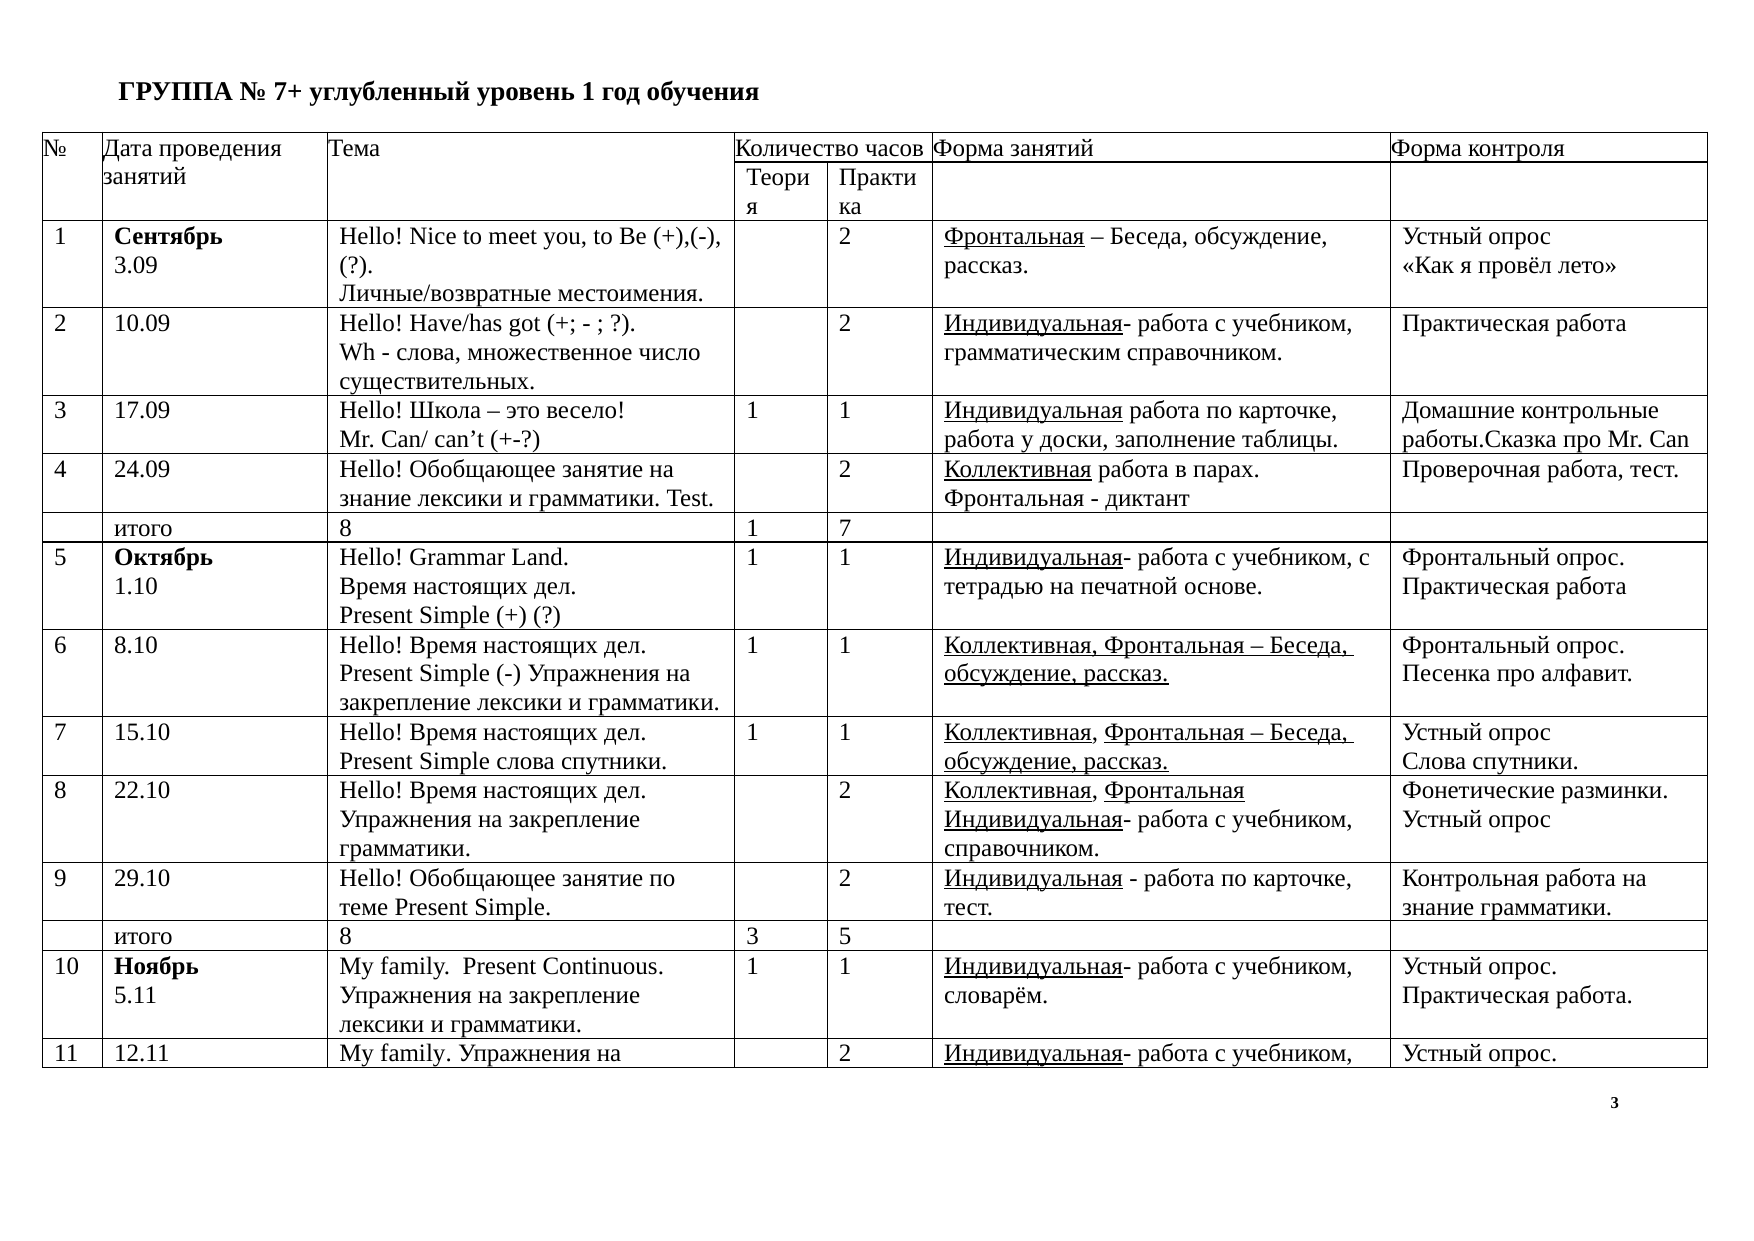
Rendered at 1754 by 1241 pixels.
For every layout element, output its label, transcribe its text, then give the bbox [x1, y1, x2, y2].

table_cell Индивидуальная- работа с учебником, словарём. [933, 951, 1390, 1037]
table_cell Hello! Обобщающее занятие на знание лексики и грамматики. Test. [328, 454, 734, 512]
table_cell 1 [735, 717, 827, 774]
table_cell [933, 513, 1390, 541]
table_cell [735, 863, 827, 920]
table_cell [735, 454, 827, 512]
table_cell Ноябрь 5.11 [103, 951, 327, 1037]
table_header Тема [328, 133, 734, 220]
table_cell 3 [43, 396, 102, 453]
table_cell [1391, 163, 1707, 220]
table_cell 1 [828, 396, 932, 453]
table_cell 7 [828, 513, 932, 541]
table_cell 1 [735, 513, 827, 541]
table_cell Устный опрос Слова спутники. [1391, 717, 1707, 774]
table_cell 3 [735, 921, 827, 950]
table_cell Сентябрь 3.09 [103, 221, 327, 307]
table_cell 1 [828, 630, 932, 716]
table_cell 2 [43, 308, 102, 394]
table_cell 2 [828, 221, 932, 307]
table_cell 17.09 [103, 396, 327, 453]
table_cell [735, 776, 827, 862]
table_cell [1391, 921, 1707, 950]
table_header Дата проведения занятий [103, 133, 327, 220]
table_cell Домашние контрольные работы.Сказка про Mr. Can [1391, 396, 1707, 453]
table_cell 22.10 [103, 776, 327, 862]
table_cell 5 [43, 543, 102, 629]
table_cell Устный опрос. [1391, 1039, 1707, 1067]
table_cell 1 [828, 951, 932, 1037]
table_cell Hello! Обобщающее занятие по теме Present Simple. [328, 863, 734, 920]
table_cell Коллективная работа в парах. Фронтальная - диктант [933, 454, 1390, 512]
table_header Количество часов [735, 133, 932, 161]
table_cell Практика [828, 163, 932, 220]
table_cell Индивидуальная работа по карточке, работа у доски, заполнение таблицы. [933, 396, 1390, 453]
table_cell Hello! Have/has got (+; - ; ?). Wh - слова, множественное число существительных. [328, 308, 734, 394]
table_cell 24.09 [103, 454, 327, 512]
table_header Форма занятий [933, 133, 1390, 161]
table_cell 8 [328, 513, 734, 541]
table_cell 15.10 [103, 717, 327, 774]
text ГРУППА № 7+ углубленный уровень 1 год обучения [118, 75, 1636, 106]
table_cell 2 [828, 1039, 932, 1067]
table_cell Проверочная работа, тест. [1391, 454, 1707, 512]
table_cell Фронтальный опрос. Песенка про алфавит. [1391, 630, 1707, 716]
table_header № [43, 133, 102, 220]
table_cell итого [103, 921, 327, 950]
table_cell Hello! Время настоящих дел. Упражнения на закрепление грамматики. [328, 776, 734, 862]
table_cell 11 [43, 1039, 102, 1067]
table_cell 10 [43, 951, 102, 1037]
table_cell Индивидуальная - работа по карточке, тест. [933, 863, 1390, 920]
table_cell [43, 921, 102, 950]
table_cell [735, 308, 827, 394]
table_cell Hello! Школа – это весело! Mr. Can/ can’t (+-?) [328, 396, 734, 453]
table_cell 1 [735, 396, 827, 453]
table_cell Индивидуальная- работа с учебником, [933, 1039, 1390, 1067]
table_cell 1 [735, 543, 827, 629]
table_cell Коллективная, Фронтальная – Беседа, обсуждение, рассказ. [933, 630, 1390, 716]
table_cell Теория [735, 163, 827, 220]
table_header Форма контроля [1391, 133, 1707, 161]
table_cell Hello! Время настоящих дел. Present Simple слова спутники. [328, 717, 734, 774]
table_cell [1391, 513, 1707, 541]
table_cell Практическая работа [1391, 308, 1707, 394]
table_cell 29.10 [103, 863, 327, 920]
table_cell 10.09 [103, 308, 327, 394]
table_cell 2 [828, 308, 932, 394]
table_cell 9 [43, 863, 102, 920]
table_cell 12.11 [103, 1039, 327, 1067]
table_cell 4 [43, 454, 102, 512]
table_cell Фронтальный опрос. Практическая работа [1391, 543, 1707, 629]
table_cell Фронтальная – Беседа, обсуждение, рассказ. [933, 221, 1390, 307]
table_cell [933, 163, 1390, 220]
table_cell [43, 513, 102, 541]
table_cell Контрольная работа на знание грамматики. [1391, 863, 1707, 920]
table_cell 2 [828, 863, 932, 920]
table_cell Октябрь 1.10 [103, 543, 327, 629]
table_cell Коллективная, Фронтальная Индивидуальная- работа с учебником, справочником. [933, 776, 1390, 862]
table_cell 1 [43, 221, 102, 307]
table_cell [735, 221, 827, 307]
table_cell 1 [735, 951, 827, 1037]
table_cell 7 [43, 717, 102, 774]
table_cell Hello! Время настоящих дел. Present Simple (-) Упражнения на закрепление лексики и грамматики. [328, 630, 734, 716]
table_cell Коллективная, Фронтальная – Беседа, обсуждение, рассказ. [933, 717, 1390, 774]
table_cell Фонетические разминки. Устный опрос [1391, 776, 1707, 862]
table_cell 2 [828, 776, 932, 862]
table_cell 1 [735, 630, 827, 716]
table_cell 1 [828, 543, 932, 629]
table_cell [735, 1039, 827, 1067]
table_cell 8 [328, 921, 734, 950]
table_cell 6 [43, 630, 102, 716]
table_cell итого [103, 513, 327, 541]
table_cell 8 [43, 776, 102, 862]
table_cell Индивидуальная- работа с учебником, грамматическим справочником. [933, 308, 1390, 394]
table_cell Hello! Nice to meet you, to Be (+),(-),(?). Личные/возвратные местоимения. [328, 221, 734, 307]
table_cell Hello! Grammar Land. Время настоящих дел. Present Simple (+) (?) [328, 543, 734, 629]
table_cell [933, 921, 1390, 950]
table_cell 2 [828, 454, 932, 512]
table_cell 8.10 [103, 630, 327, 716]
table_cell 1 [828, 717, 932, 774]
table_cell Устный опрос. Практическая работа. [1391, 951, 1707, 1037]
table_cell Устный опрос «Как я провёл лето» [1391, 221, 1707, 307]
table_cell Индивидуальная- работа с учебником, с тетрадью на печатной основе. [933, 543, 1390, 629]
table_cell My family. Упражнения на [328, 1039, 734, 1067]
table_cell 5 [828, 921, 932, 950]
table_cell My family. Present Continuous. Упражнения на закрепление лексики и грамматики. [328, 951, 734, 1037]
